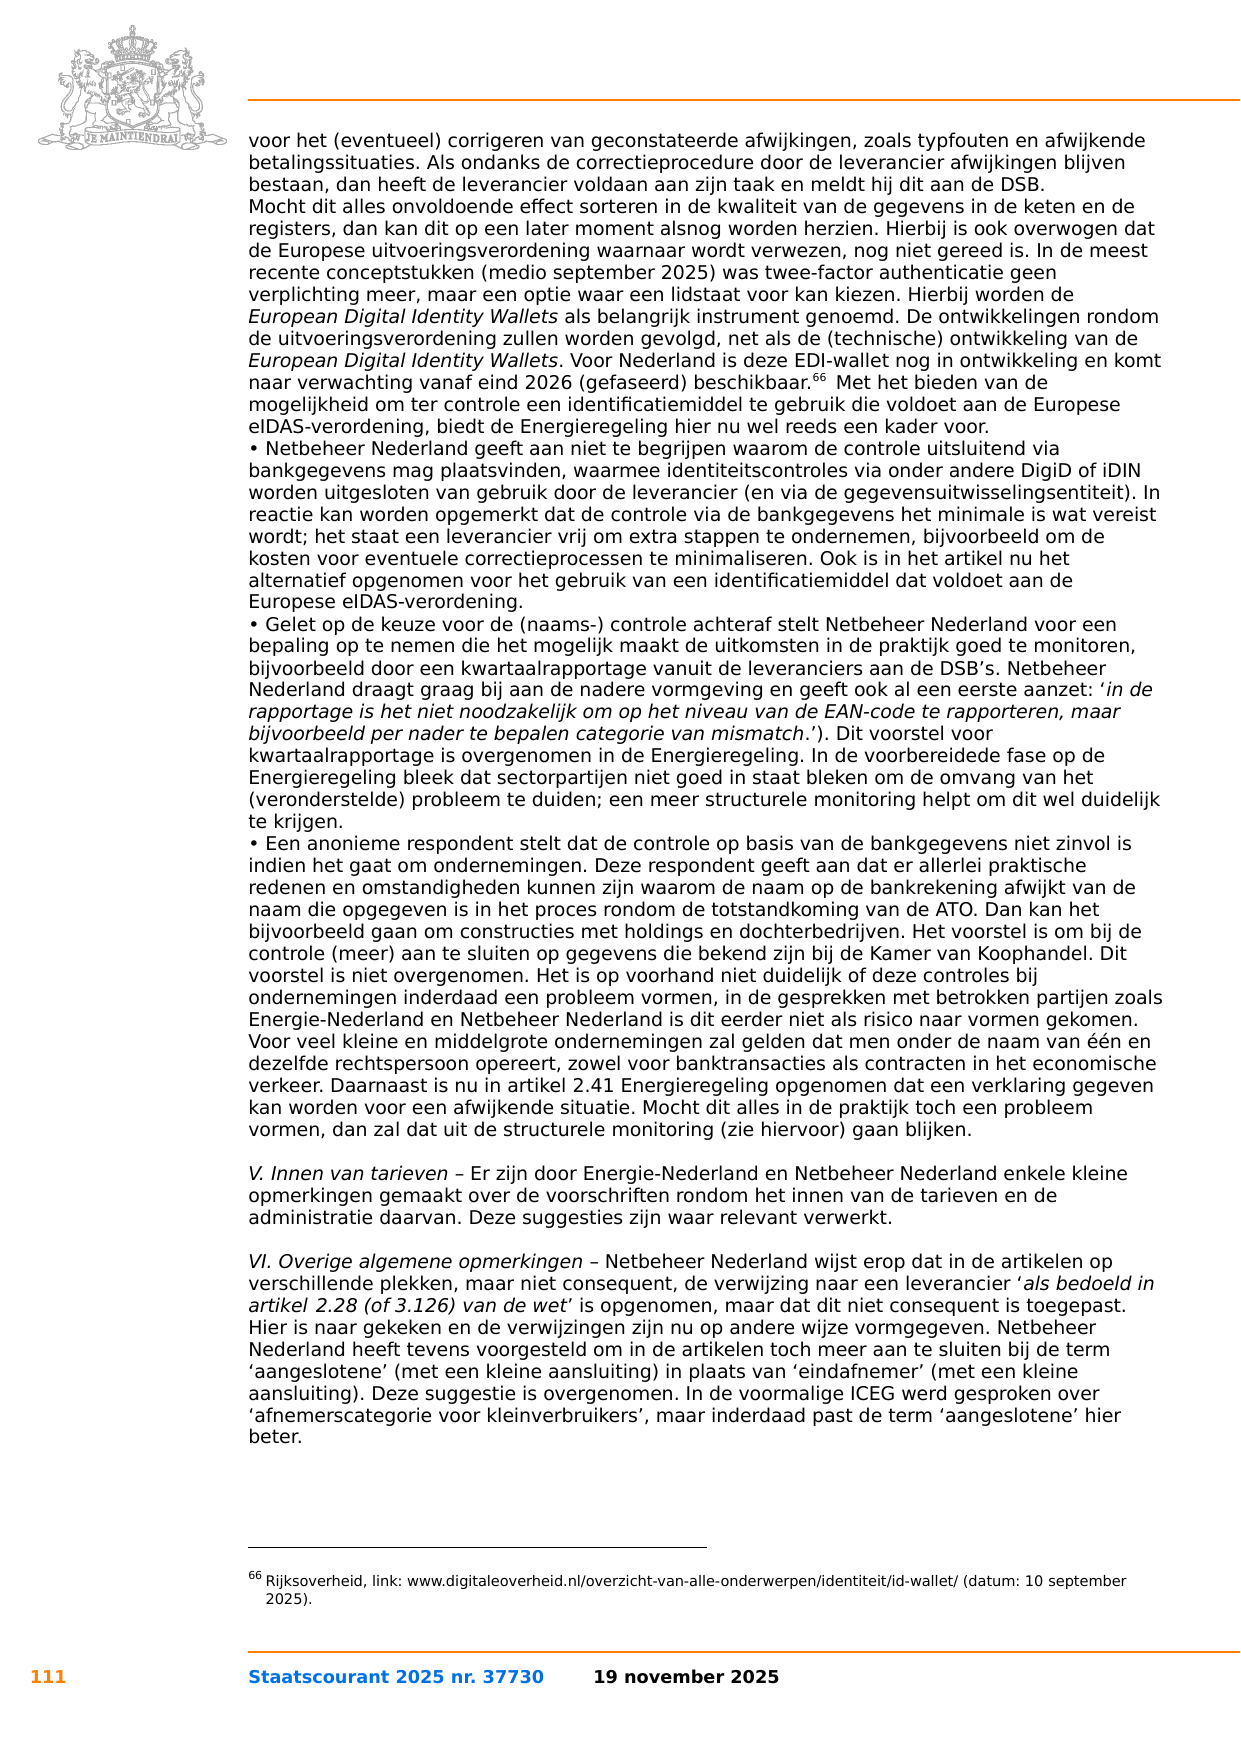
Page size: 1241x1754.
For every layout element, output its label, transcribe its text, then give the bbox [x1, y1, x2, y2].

text V. Innen van tarieven – Er zijn door Energie-Nederland en Netbeheer Nederland enkele kleine opmerkingen gemaakt over de voorschriften rondom het innen van de tarieven en de administratie daarvan. Deze suggesties zijn waar relevant verwerkt. [248, 1163, 1163, 1229]
text Mocht dit alles onvoldoende effect sorteren in de kwaliteit van de gegevens in de keten en de registers, dan kan dit op een later moment alsnog worden herzien. Hierbij is ook overwogen dat de Europese uitvoeringsverordening waarnaar wordt verwezen, nog niet gereed is. In de meest recente conceptstukken (medio september 2025) was twee-factor authenticatie geen verplichting meer, maar een optie waar een lidstaat voor kan kiezen. Hierbij worden de European Digital Identity Wallets als belangrijk instrument genoemd. De ontwikkelingen rondom de uitvoeringsverordening zullen worden gevolgd, net als de (technische) ontwikkeling van de European Digital Identity Wallets. Voor Nederland is deze EDI-wallet nog in ontwikkeling en komt naar verwachting vanaf eind 2026 (gefaseerd) beschikbaar. Met het bieden van de mogelijkheid om ter controle een identificatiemiddel te gebruik die voldoet aan de Europese eIDAS-verordening, biedt de Energieregeling hier nu wel reeds een kader voor. [248, 196, 1163, 438]
text Rijksoverheid, link: www.digitaleoverheid.nl/overzicht-van-alle-onderwerpen/identiteit/id-wallet/ (datum: 10 september 2025). [248, 1569, 1163, 1608]
text • Een anonieme respondent stelt dat de controle op basis van de bankgegevens niet zinvol is indien het gaat om ondernemingen. Deze respondent geeft aan dat er allerlei praktische redenen en omstandigheden kunnen zijn waarom de naam op de bankrekening afwijkt van de naam die opgegeven is in het proces rondom de totstandkoming van de ATO. Dan kan het bijvoorbeeld gaan om constructies met holdings en dochterbedrijven. Het voorstel is om bij de controle (meer) aan te sluiten op gegevens die bekend zijn bij de Kamer van Koophandel. Dit voorstel is niet overgenomen. Het is op voorhand niet duidelijk of deze controles bij ondernemingen inderdaad een probleem vormen, in de gesprekken met betrokken partijen zoals Energie-Nederland en Netbeheer Nederland is dit eerder niet als risico naar vormen gekomen. Voor veel kleine en middelgrote ondernemingen zal gelden dat men onder de naam van één en dezelfde rechtspersoon opereert, zowel voor banktransacties als contracten in het economische verkeer. Daarnaast is nu in artikel 2.41 Energieregeling opgenomen dat een verklaring gegeven kan worden voor een afwijkende situatie. Mocht dit alles in de praktijk toch een probleem vormen, dan zal dat uit de structurele monitoring (zie hiervoor) gaan blijken. [248, 833, 1163, 1141]
text • Gelet op de keuze voor de (naams-) controle achteraf stelt Netbeheer Nederland voor een bepaling op te nemen die het mogelijk maakt de uitkomsten in de praktijk goed te monitoren, bijvoorbeeld door een kwartaalrapportage vanuit de leveranciers aan de DSB’s. Netbeheer Nederland draagt graag bij aan de nadere vormgeving en geeft ook al een eerste aanzet: ‘in de rapportage is het niet noodzakelijk om op het niveau van de EAN-code te rapporteren, maar bijvoorbeeld per nader te bepalen categorie van mismatch.’). Dit voorstel voor kwartaalrapportage is overgenomen in de Energieregeling. In de voorbereidede fase op de Energieregeling bleek dat sectorpartijen niet goed in staat bleken om de omvang van het (veronderstelde) probleem te duiden; een meer structurele monitoring helpt om dit wel duidelijk te krijgen. [248, 613, 1163, 833]
text VI. Overige algemene opmerkingen – Netbeheer Nederland wijst erop dat in de artikelen op verschillende plekken, maar niet consequent, de verwijzing naar een leverancier ‘als bedoeld in artikel 2.28 (of 3.126) van de wet’ is opgenomen, maar dat dit niet consequent is toegepast. Hier is naar gekeken en de verwijzingen zijn nu op andere wijze vormgegeven. Netbeheer Nederland heeft tevens voorgesteld om in de artikelen toch meer aan te sluiten bij de term ‘aangeslotene’ (met een kleine aansluiting) in plaats van ‘eindafnemer’ (met een kleine aansluiting). Deze suggestie is overgenomen. In de voormalige ICEG werd gesproken over ‘afnemerscategorie voor kleinverbruikers’, maar inderdaad past de term ‘aangeslotene’ hier beter. [248, 1251, 1163, 1448]
text • Netbeheer Nederland geeft aan niet te begrijpen waarom de controle uitsluitend via bankgegevens mag plaatsvinden, waarmee identiteitscontroles via onder andere DigiD of iDIN worden uitgesloten van gebruik door de leverancier (en via de gegevensuitwisselingsentiteit). In reactie kan worden opgemerkt dat de controle via de bankgegevens het minimale is wat vereist wordt; het staat een leverancier vrij om extra stappen te ondernemen, bijvoorbeeld om de kosten voor eventuele correctieprocessen te minimaliseren. Ook is in het artikel nu het alternatief opgenomen voor het gebruik van een identificatiemiddel dat voldoet aan de Europese eIDAS-verordening. [248, 438, 1163, 613]
picture [38, 25, 227, 150]
text voor het (eventueel) corrigeren van geconstateerde afwijkingen, zoals typfouten en afwijkende betalingssituaties. Als ondanks de correctieprocedure door de leverancier afwijkingen blijven bestaan, dan heeft de leverancier voldaan aan zijn taak en meldt hij dit aan de DSB. [248, 130, 1163, 196]
